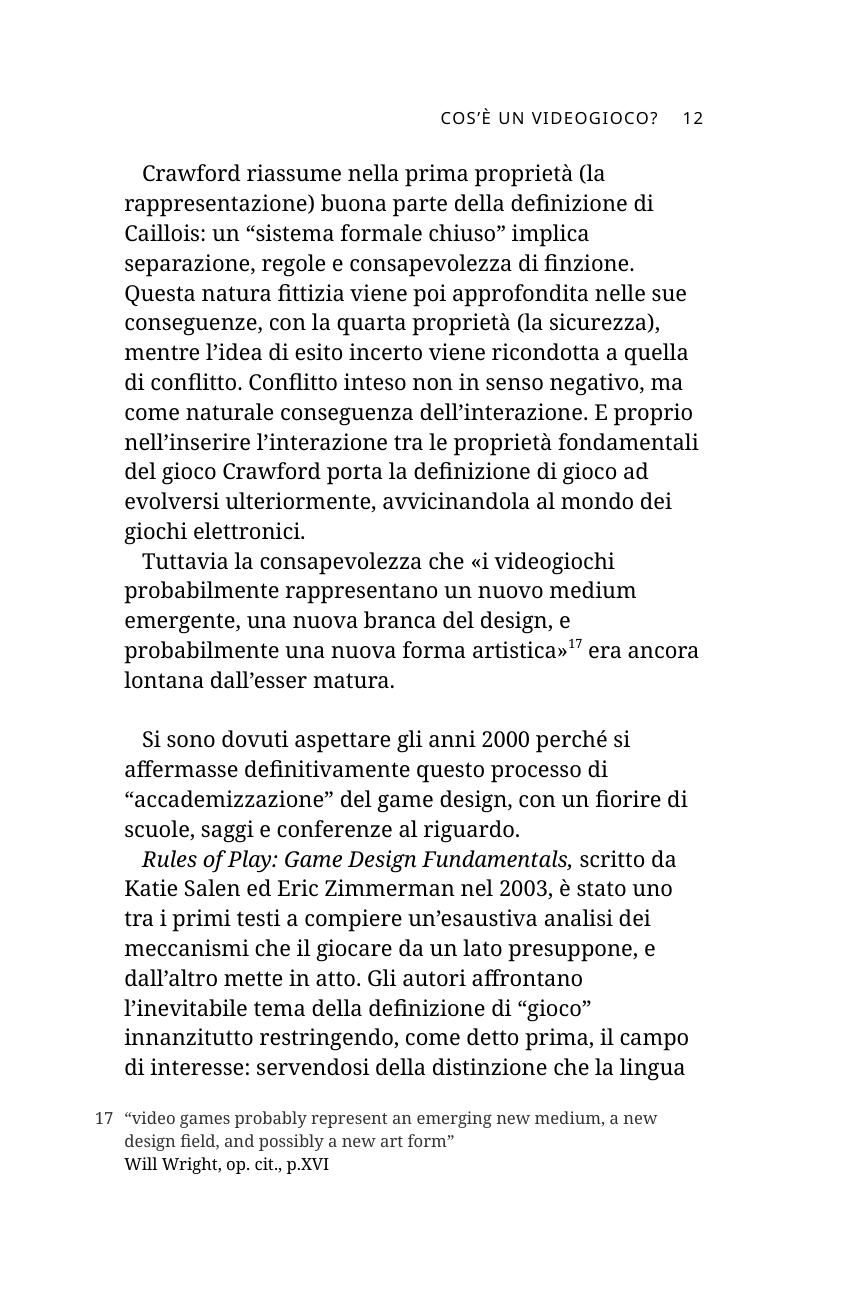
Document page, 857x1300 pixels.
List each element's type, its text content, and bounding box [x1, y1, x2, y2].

text Tuttavia la consapevolezza che «i videogiochi probabilmente rappresentano un nuovo medium emergente, una nuova branca del design, e probabilmente una nuova forma artistica» era ancora lontana dall’esser matura. [124, 546, 703, 695]
text Crawford riassume nella prima proprietà (la rappresentazione) buona parte della definizione di Caillois: un “sistema formale chiuso” implica separazione, regole e consapevolezza di finzione. Questa natura fittizia viene poi approfondita nelle sue conseguenze, con la quarta proprietà (la sicurezza), mentre l’idea di esito incerto viene ricondotta a quella di conflitto. Conflitto inteso non in senso negativo, ma come naturale conseguenza dell’interazione. E proprio nell’inserire l’interazione tra le proprietà fondamentali del gioco Crawford porta la definizione di gioco ad evolversi ulteriormente, avvicinandola al mondo dei giochi elettronici. [124, 158, 703, 546]
text Si sono dovuti aspettare gli anni 2000 perché si affermasse definitivamente questo processo di “accademizzazione” del game design, con un fiorire di scuole, saggi e conferenze al riguardo. [124, 724, 703, 844]
text “video games probably represent an emerging new medium, a new design field, and possibly a new art form” [94, 1107, 703, 1152]
text Rules of Play: Game Design Fundamentals, scritto da Katie Salen ed Eric Zimmerman nel 2003, è stato uno tra i primi testi a compiere un’esaustiva analisi dei meccanismi che il giocare da un lato presuppone, e dall’altro mette in atto. Gli autori affrontano l’inevitabile tema della definizione di “gioco” innanzitutto restringendo, come detto prima, il campo di interesse: servendosi della distinzione che la lingua [124, 844, 703, 1082]
text Will Wright, op. cit., p.XVI [94, 1152, 703, 1175]
